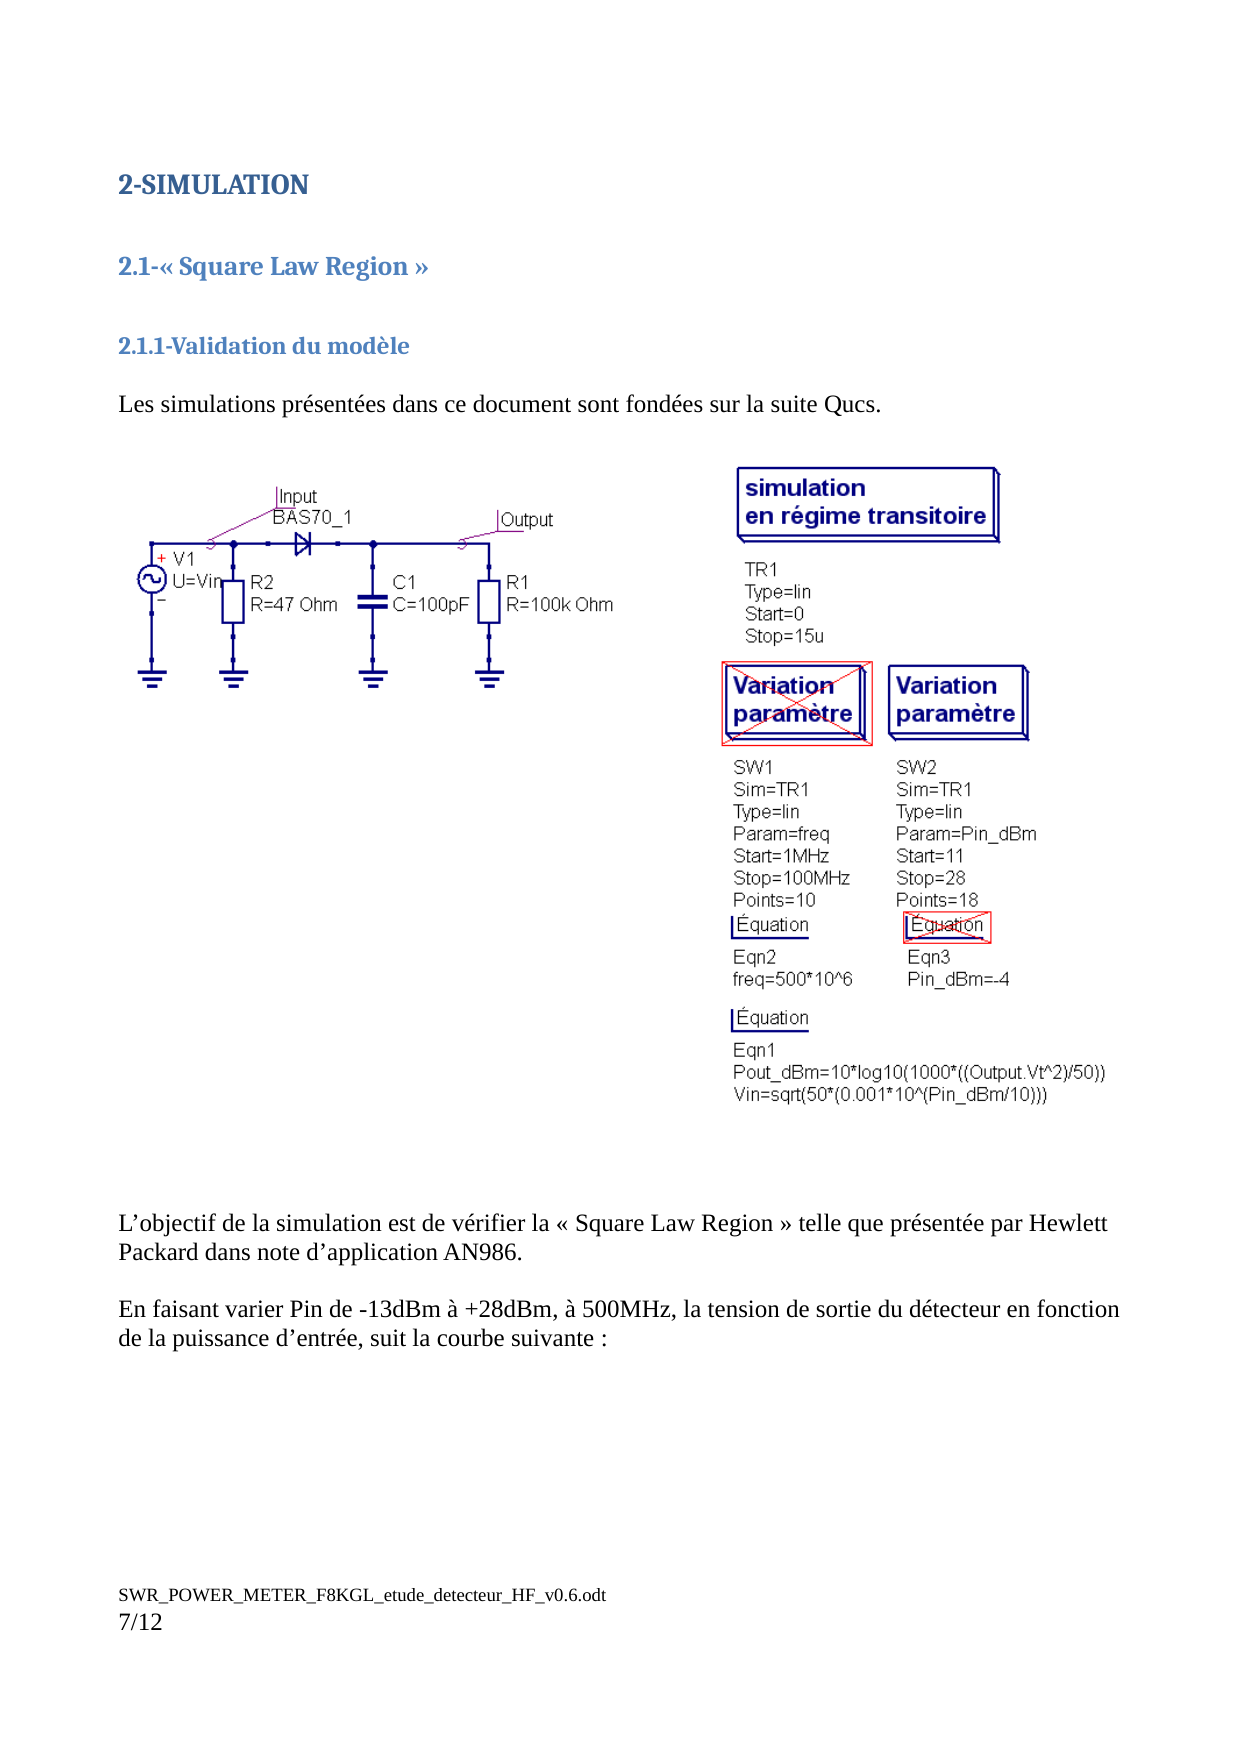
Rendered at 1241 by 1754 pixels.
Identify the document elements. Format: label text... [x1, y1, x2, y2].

text En faisant varier Pin de -13dBm à +28dBm, à 500MHz, la tension de sortie du détecteur en fonction de la puissance d’entrée, suit la courbe suivante : [118, 1294, 1122, 1352]
subtitle 2-SIMULATION [118, 168, 1122, 202]
text Les simulations présentées dans ce document sont fondées sur la suite Qucs. [118, 389, 1122, 418]
subtitle 2.1.1-Validation du modèle [118, 332, 1122, 361]
text L’objectif de la simulation est de vérifier la « Square Law Region » telle que présentée par Hewlett Packard dans note d’application AN986. [118, 1208, 1122, 1266]
subtitle 2.1-« Square Law Region » [118, 251, 1122, 282]
picture [118, 447, 1123, 1122]
